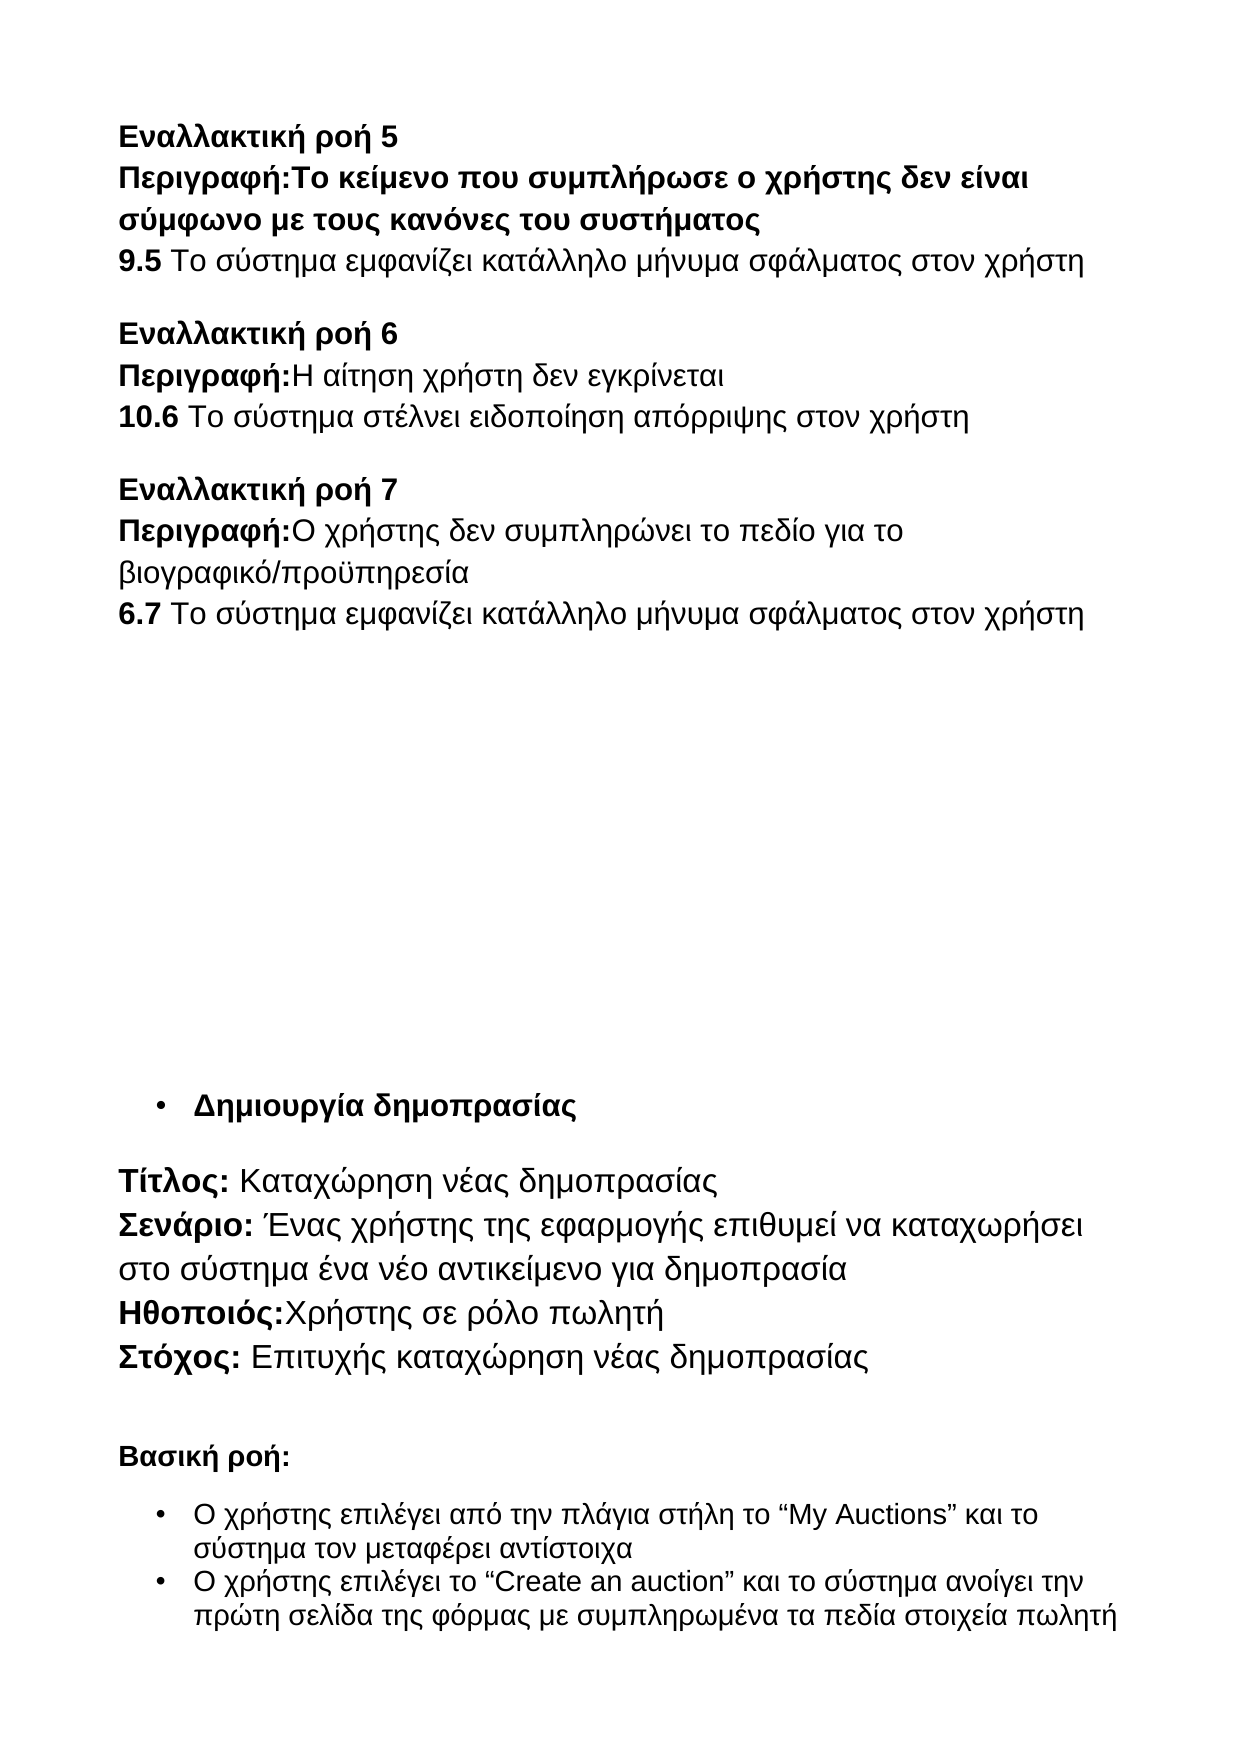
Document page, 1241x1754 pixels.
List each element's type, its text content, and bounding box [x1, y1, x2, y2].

list Ο χρήστης επιλέγει από την πλάγια στήλη το “My Auctions” και το σύστημα τον μεταφέρει αντίστοιχα [156, 1497, 1122, 1564]
text Περιγραφή:Η αίτηση χρήστη δεν εγκρίνεται [118, 357, 1122, 392]
text Εναλλακτική ροή 6 [118, 315, 1122, 351]
list Ο χρήστης επιλέγει το “Create an auction” και το σύστημα ανοίγει την πρώτη σελίδα της φόρμας με συμπληρωμένα τα πεδία στοιχεία πωλητή [156, 1564, 1122, 1632]
text Εναλλακτική ροή 7 [118, 471, 1122, 507]
text Στόχος: Επιτυχής καταχώρηση νέας δημοπρασίας [118, 1337, 1122, 1376]
list Δημιουργία δημοπρασίας [156, 1087, 1122, 1123]
text Βασική ροή: [118, 1439, 1122, 1472]
text 10.6 Το σύστημα στέλνει ειδοποίηση απόρριψης στον χρήστη [118, 398, 1122, 434]
text Περιγραφή:Το κείμενο που συμπλήρωσε ο χρήστης δεν είναι σύμφωνο με τους κανόνες του συστήματος [118, 159, 1122, 237]
text 9.5 Το σύστημα εμφανίζει κατάλληλο μήνυμα σφάλματος στον χρήστη [118, 242, 1122, 278]
text Εναλλακτική ροή 5 [118, 118, 1122, 154]
text Σενάριο: Ένας χρήστης της εφαρμογής επιθυμεί να καταχωρήσει στο σύστημα ένα νέο αντικείμενο για δημοπρασία Ηθοποιός:Χρήστης σε ρόλο πωλητή [118, 1205, 1122, 1332]
text Περιγραφή:Ο χρήστης δεν συμπληρώνει το πεδίο για το βιογραφικό/προϋπηρεσία [118, 512, 1122, 590]
text Τίτλος: Καταχώρηση νέας δημοπρασίας [118, 1161, 1122, 1199]
text 6.7 Το σύστημα εμφανίζει κατάλληλο μήνυμα σφάλματος στον χρήστη [118, 595, 1122, 631]
